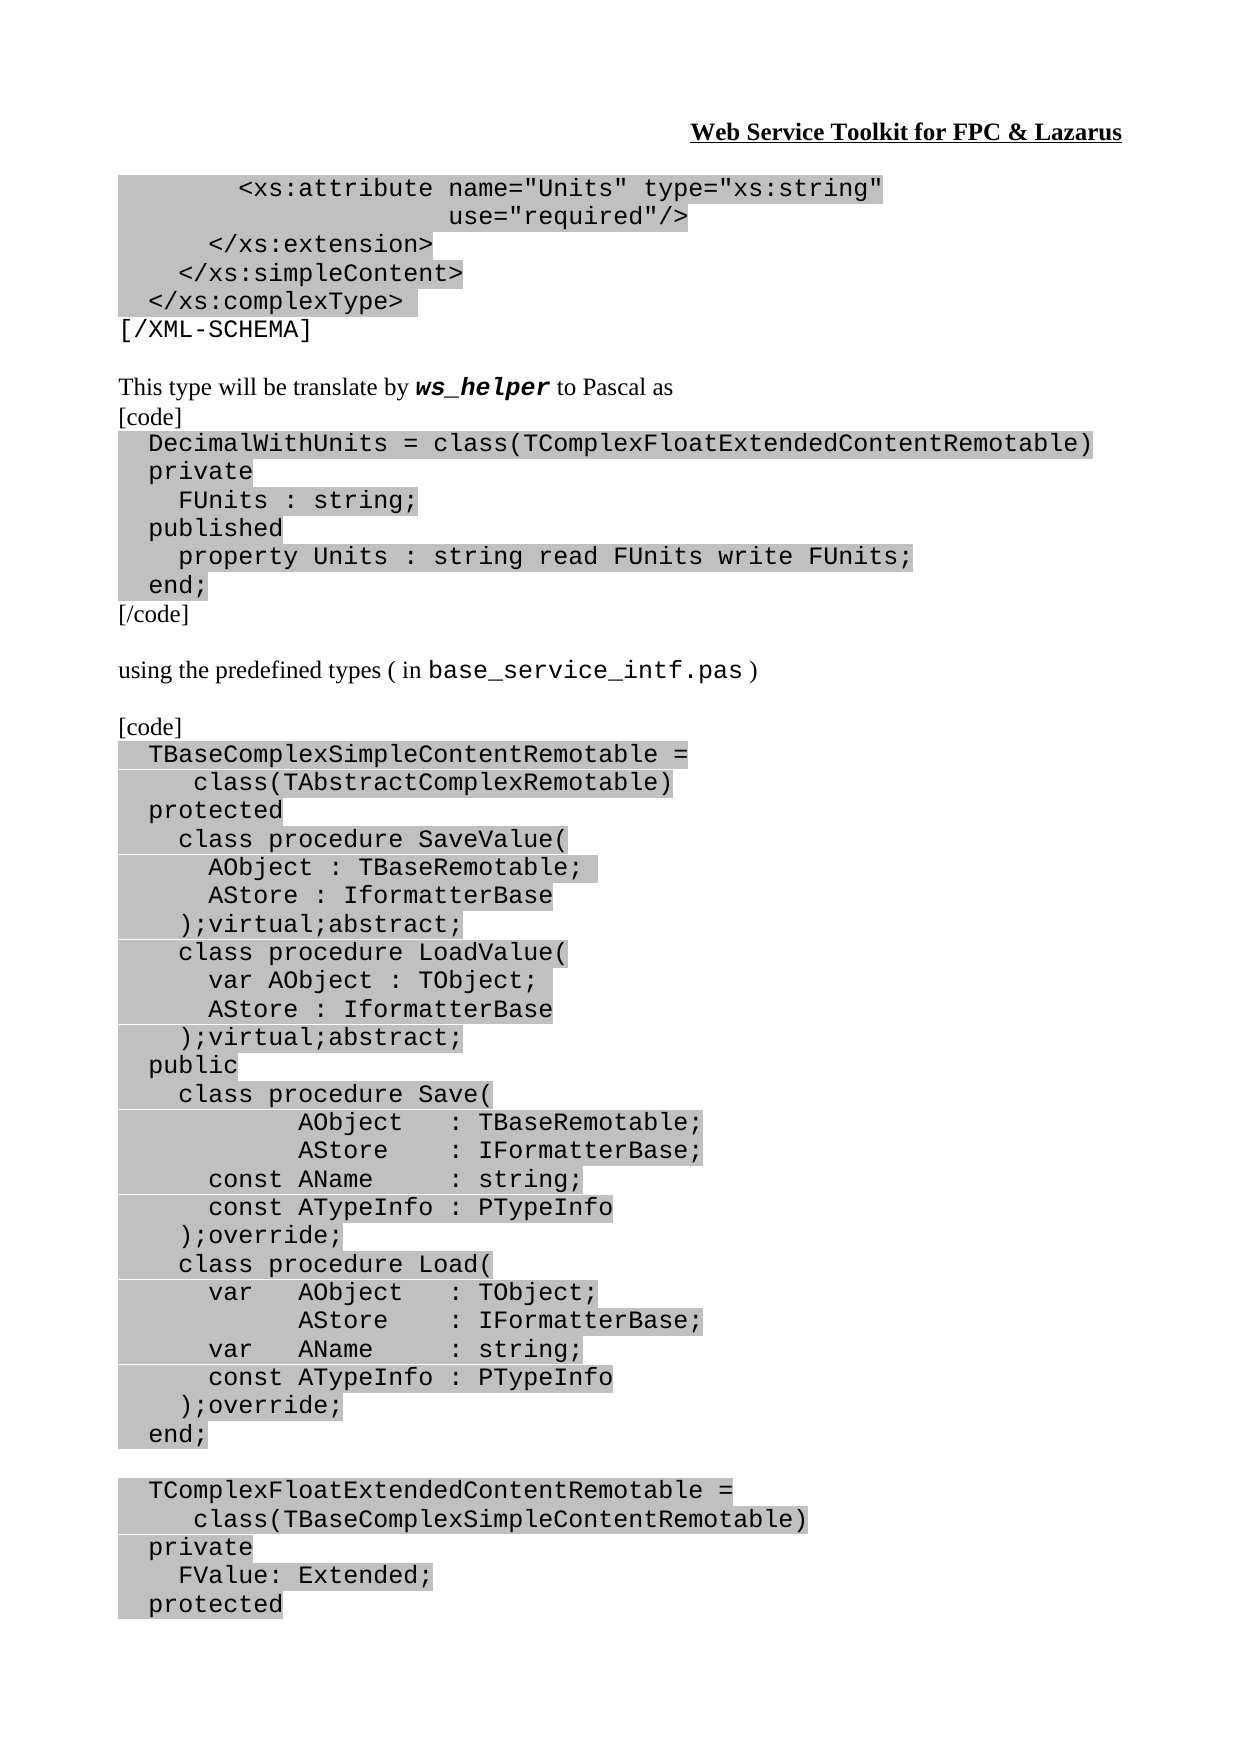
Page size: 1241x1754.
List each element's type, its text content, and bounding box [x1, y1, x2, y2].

text private [118, 459, 1122, 487]
text class procedure LoadValue( [118, 939, 1122, 968]
text FValue: Extended; [118, 1563, 1122, 1591]
text const AName : string; [118, 1166, 1122, 1194]
text This type will be translate by ws_helper to Pascal as [118, 373, 1122, 403]
text );virtual;abstract; [118, 1024, 1122, 1053]
text TComplexFloatExtendedContentRemotable = [118, 1478, 1122, 1506]
text AStore : IformatterBase [118, 996, 1122, 1024]
text end; [118, 1421, 1122, 1449]
text end; [118, 572, 1122, 601]
text protected [118, 798, 1122, 826]
text </xs:simpleContent> [118, 260, 1122, 289]
text class(TBaseComplexSimpleContentRemotable) [118, 1506, 1122, 1534]
text class procedure Load( [118, 1251, 1122, 1279]
text </xs:extension> [118, 232, 1122, 260]
text </xs:complexType> [118, 289, 1122, 317]
text var AName : string; [118, 1336, 1122, 1364]
text var AObject : TObject; [118, 1279, 1122, 1308]
text AStore : IFormatterBase; [118, 1308, 1122, 1336]
text private [118, 1534, 1122, 1563]
text FUnits : string; [118, 487, 1122, 516]
text using the predefined types ( in base_service_intf.pas ) [118, 656, 1122, 686]
text );virtual;abstract; [118, 911, 1122, 939]
text published [118, 516, 1122, 544]
text AObject : TBaseRemotable; [118, 1109, 1122, 1138]
text property Units : string read FUnits write FUnits; [118, 544, 1122, 572]
text class procedure Save( [118, 1081, 1122, 1109]
text [/XML-SCHEMA] [118, 317, 1122, 345]
text const ATypeInfo : PTypeInfo [118, 1364, 1122, 1393]
text TBaseComplexSimpleContentRemotable = [118, 741, 1122, 769]
text <xs:attribute name="Units" type="xs:string" [118, 175, 1122, 204]
text [code] [118, 713, 1122, 741]
text AStore : IformatterBase [118, 883, 1122, 911]
text public [118, 1053, 1122, 1081]
text AObject : TBaseRemotable; [118, 854, 1122, 883]
text use="required"/> [118, 204, 1122, 232]
text DecimalWithUnits = class(TComplexFloatExtendedContentRemotable) [118, 431, 1122, 459]
text class(TAbstractComplexRemotable) [118, 769, 1122, 798]
text class procedure SaveValue( [118, 826, 1122, 854]
text [/code] [118, 601, 1122, 628]
text );override; [118, 1393, 1122, 1421]
text protected [118, 1591, 1122, 1619]
text const ATypeInfo : PTypeInfo [118, 1194, 1122, 1223]
text [code] [118, 403, 1122, 431]
text var AObject : TObject; [118, 968, 1122, 996]
text );override; [118, 1223, 1122, 1251]
text AStore : IFormatterBase; [118, 1138, 1122, 1166]
